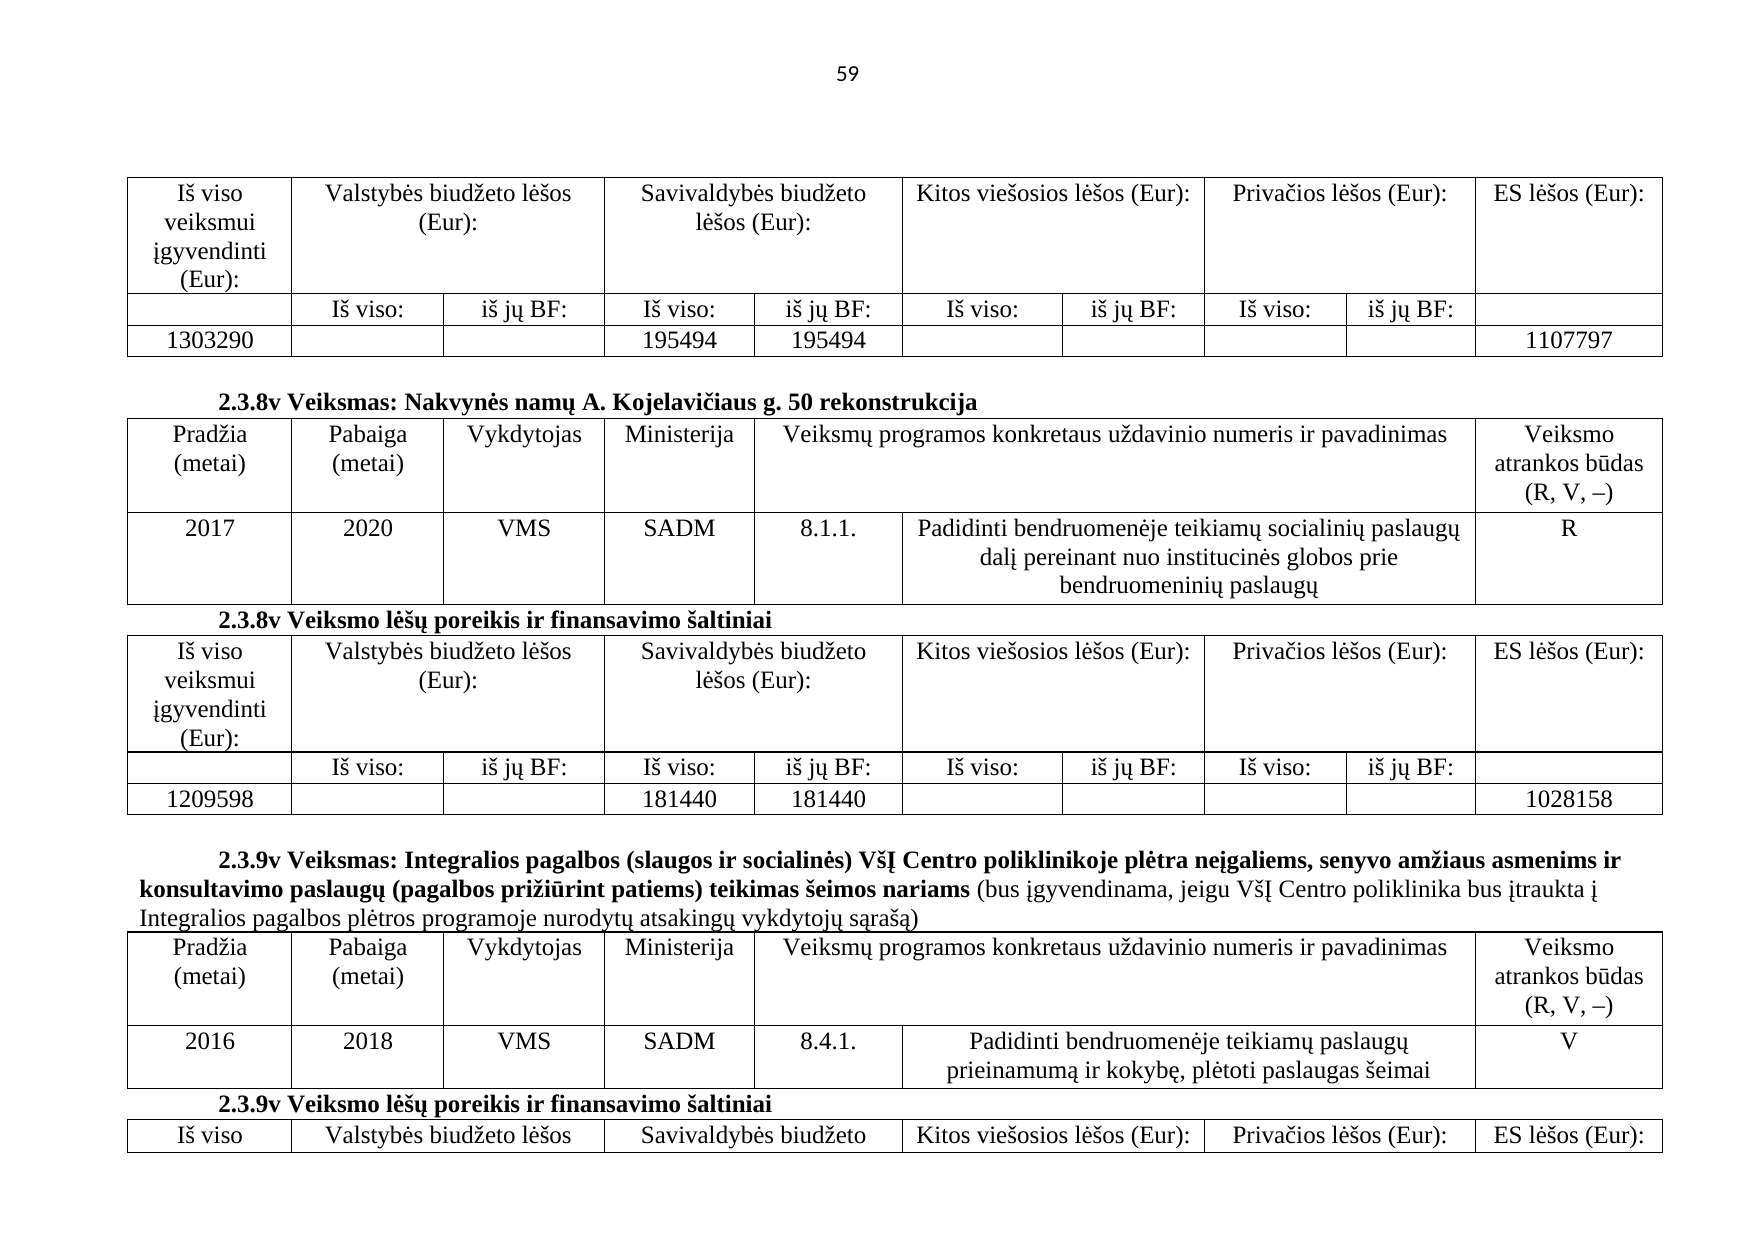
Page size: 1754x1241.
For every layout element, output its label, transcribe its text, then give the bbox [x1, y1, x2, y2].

table_cell [292, 326, 443, 356]
table_cell Privačios lėšos (Eur): [1205, 636, 1475, 751]
table_cell 2017 [128, 513, 291, 604]
table_cell Vykdytojas [444, 933, 604, 1025]
table_cell 2.3.8v Veiksmo lėšų poreikis ir finansavimo šaltiniai [128, 605, 1663, 635]
table_cell [444, 815, 604, 845]
table_cell Vykdytojas [444, 419, 604, 512]
table_cell Iš viso: [605, 753, 754, 783]
table_cell [1476, 294, 1662, 324]
table_cell Iš viso veiksmui įgyvendinti (Eur): [128, 178, 291, 293]
table_cell [1475, 357, 1663, 387]
table_cell 8.1.1. [755, 513, 902, 604]
table_cell iš jų BF: [1063, 294, 1204, 324]
table_cell 2.3.9v Veiksmo lėšų poreikis ir finansavimo šaltiniai [128, 1089, 1663, 1119]
table_cell [604, 357, 754, 387]
table_cell [754, 815, 902, 845]
table_cell SADM [605, 1026, 754, 1088]
table_cell [1346, 357, 1475, 387]
table_cell 2018 [292, 1026, 443, 1088]
table_cell 195494 [755, 326, 902, 356]
table_cell [292, 784, 443, 814]
table_cell 1107797 [1476, 326, 1662, 356]
table_cell [604, 815, 754, 845]
table_cell [1204, 357, 1346, 387]
table_cell [902, 357, 1063, 387]
table_cell 2020 [292, 513, 443, 604]
table_cell Pabaiga (metai) [292, 933, 443, 1025]
table_cell Privačios lėšos (Eur): [1205, 178, 1475, 293]
table_cell [444, 326, 604, 356]
table_cell [1063, 326, 1204, 356]
table_cell [128, 294, 291, 324]
table_cell ES lėšos (Eur): [1476, 636, 1662, 751]
table_cell [1347, 784, 1475, 814]
table_cell 181440 [605, 784, 754, 814]
table_cell Padidinti bendruomenėje teikiamų paslaugų prieinamumą ir kokybę, plėtoti paslaugas šeimai [903, 1026, 1475, 1088]
table_cell Valstybės biudžeto lėšos (Eur): [292, 636, 604, 751]
table_cell VMS [444, 1026, 604, 1088]
table_cell Ministerija [605, 419, 754, 512]
table_cell iš jų BF: [755, 294, 902, 324]
table_cell 1303290 [128, 326, 291, 356]
table_cell Iš viso: [903, 294, 1062, 324]
table_cell ES lėšos (Eur): [1476, 178, 1662, 293]
table_cell 1028158 [1476, 784, 1662, 814]
table_cell iš jų BF: [1347, 753, 1475, 783]
table_cell 8.4.1. [755, 1026, 902, 1088]
table_cell iš jų BF: [444, 294, 604, 324]
table_cell [128, 753, 291, 783]
table_cell [902, 815, 1063, 845]
table_cell Iš viso: [292, 753, 443, 783]
table_cell [1346, 815, 1475, 845]
table_cell [1063, 784, 1204, 814]
table_cell Veiksmo atrankos būdas (R, V, –) [1476, 419, 1662, 512]
table_cell [1205, 326, 1346, 356]
table_cell [292, 357, 444, 387]
table_cell Iš viso [128, 1120, 291, 1152]
table_cell Pradžia (metai) [128, 933, 291, 1025]
table_cell iš jų BF: [755, 753, 902, 783]
table_cell [1063, 815, 1204, 845]
table_cell Veiksmo atrankos būdas (R, V, –) [1476, 933, 1662, 1025]
table_cell Kitos viešosios lėšos (Eur): [903, 178, 1204, 293]
table_cell Savivaldybės biudžeto lėšos (Eur): [605, 636, 902, 751]
table_cell Veiksmų programos konkretaus uždavinio numeris ir pavadinimas [755, 933, 1475, 1025]
table_cell Pradžia (metai) [128, 419, 291, 512]
table_cell Privačios lėšos (Eur): [1205, 1120, 1475, 1152]
table_cell R [1476, 513, 1662, 604]
table_cell [1347, 326, 1475, 356]
table_cell iš jų BF: [444, 753, 604, 783]
table_cell [1476, 753, 1662, 783]
table_cell [1205, 784, 1346, 814]
table_cell 2.3.9v Veiksmas: Integralios pagalbos (slaugos ir socialinės) VšĮ Centro poliklinikoje plėtra neįgaliems, senyvo amžiaus asmenims ir konsultavimo paslaugų (pagalbos prižiūrint patiems) teikimas šeimos nariams (bus įgyvendinama, jeigu VšĮ Centro poliklinika bus įtraukta į Integralios pagalbos plėtros programoje nurodytų atsakingų vykdytojų sąrašą) [128, 845, 1663, 931]
table_cell [903, 784, 1062, 814]
table_cell ES lėšos (Eur): [1476, 1120, 1662, 1152]
table_cell [444, 357, 604, 387]
table_cell [754, 357, 902, 387]
table_cell Iš viso: [1205, 294, 1346, 324]
table_cell Pabaiga (metai) [292, 419, 443, 512]
table_cell Iš viso: [903, 753, 1062, 783]
table_cell Iš viso: [292, 294, 443, 324]
table_cell 181440 [755, 784, 902, 814]
table_cell 2016 [128, 1026, 291, 1088]
table_cell Kitos viešosios lėšos (Eur): [903, 636, 1204, 751]
table_cell [128, 357, 292, 387]
table_cell Savivaldybės biudžeto [605, 1120, 902, 1152]
table_cell [128, 815, 292, 845]
table_cell [1475, 815, 1663, 845]
table_cell Padidinti bendruomenėje teikiamų socialinių paslaugų dalį pereinant nuo institucinės globos prie bendruomeninių paslaugų [903, 513, 1475, 604]
table_cell iš jų BF: [1063, 753, 1204, 783]
table_cell Valstybės biudžeto lėšos (Eur): [292, 178, 604, 293]
table_cell Ministerija [605, 933, 754, 1025]
table_cell 195494 [605, 326, 754, 356]
table_cell VMS [444, 513, 604, 604]
table_cell Iš viso: [1205, 753, 1346, 783]
table_cell Kitos viešosios lėšos (Eur): [903, 1120, 1204, 1152]
table_cell 1209598 [128, 784, 291, 814]
table_cell Veiksmų programos konkretaus uždavinio numeris ir pavadinimas [755, 419, 1475, 512]
table_cell Valstybės biudžeto lėšos [292, 1120, 604, 1152]
table_cell Iš viso veiksmui įgyvendinti (Eur): [128, 636, 291, 751]
table_cell [1204, 815, 1346, 845]
table_cell 2.3.8v Veiksmas: Nakvynės namų A. Kojelavičiaus g. 50 rekonstrukcija [128, 387, 1663, 418]
table_cell [444, 784, 604, 814]
table_cell Iš viso: [605, 294, 754, 324]
table_cell [1063, 357, 1204, 387]
table_cell V [1476, 1026, 1662, 1088]
table_cell [903, 326, 1062, 356]
table_cell SADM [605, 513, 754, 604]
table_cell iš jų BF: [1347, 294, 1475, 324]
table_cell Savivaldybės biudžeto lėšos (Eur): [605, 178, 902, 293]
table_cell [292, 815, 444, 845]
